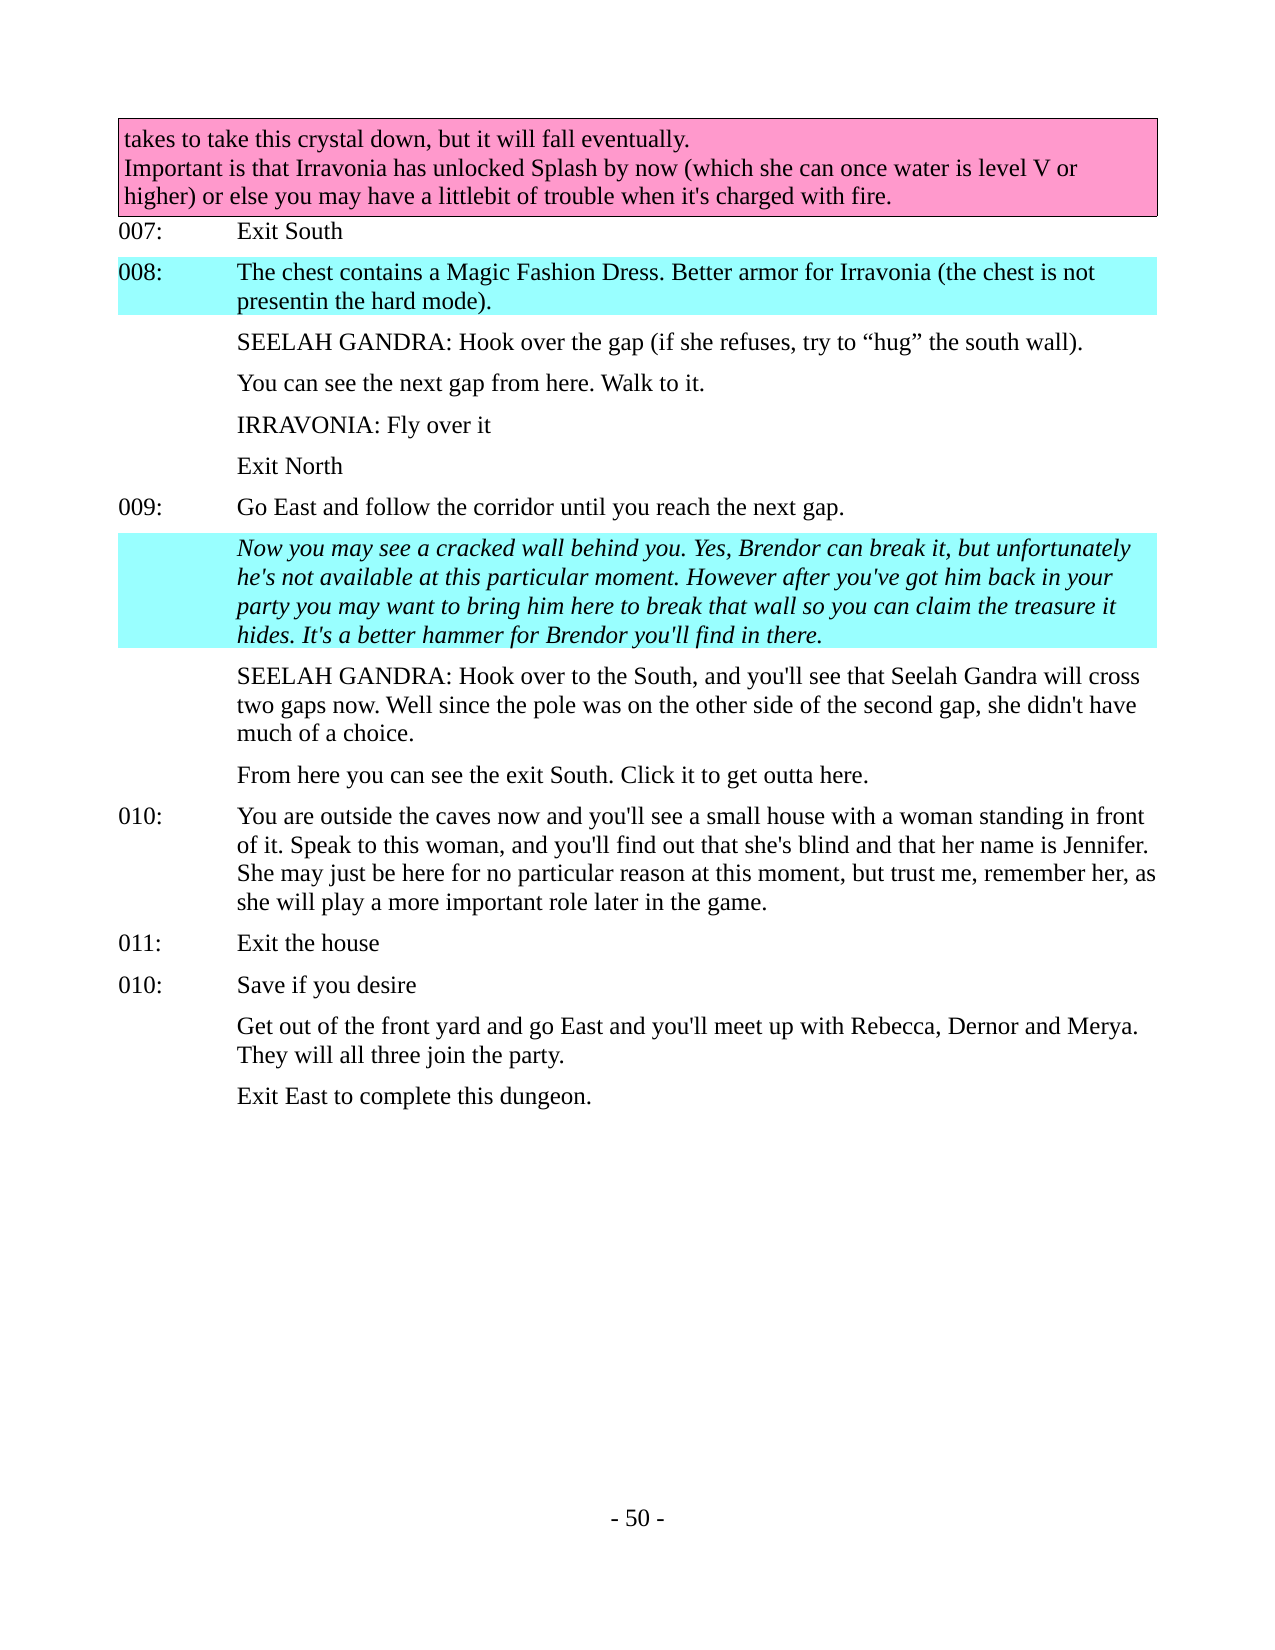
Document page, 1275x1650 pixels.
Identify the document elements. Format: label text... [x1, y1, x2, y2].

text Exit North [118, 451, 1157, 480]
text SEELAH GANDRA: Hook over the gap (if she refuses, try to “hug” the south wall). [118, 327, 1157, 356]
text 008: The chest contains a Magic Fashion Dress. Better armor for Irravonia (the chest is not presentin the hard mode). [118, 257, 1157, 315]
text 010: Save if you desire [118, 970, 1157, 998]
text You can see the next gap from here. Walk to it. [118, 368, 1157, 397]
text IRRAVONIA: Fly over it [118, 410, 1157, 438]
text Get out of the front yard and go East and you'll meet up with Rebecca, Dernor and Merya. They will all three join the party. [118, 1011, 1157, 1068]
text Exit East to complete this dungeon. [118, 1081, 1157, 1110]
text 011: Exit the house [118, 928, 1157, 957]
text SEELAH GANDRA: Hook over to the South, and you'll see that Seelah Gandra will cross two gaps now. Well since the pole was on the other side of the second gap, she didn't have much of a choice. [118, 661, 1157, 747]
text 009: Go East and follow the corridor until you reach the next gap. [118, 492, 1157, 521]
table_cell takes to take this crystal down, but it will fall eventually. Important is that Irravonia has unlocked Splash by now (which she can once water is level V or higher) or else you may have a littlebit of trouble when it's charged with fire. [119, 119, 1157, 216]
text 010: You are outside the caves now and you'll see a small house with a woman standing in front of it. Speak to this woman, and you'll find out that she's blind and that her name is Jennifer. She may just be here for no particular reason at this moment, but trust me, remember her, as she will play a more important role later in the game. [118, 801, 1157, 916]
text 007: Exit South [118, 217, 1157, 245]
text Now you may see a cracked wall behind you. Yes, Brendor can break it, but unfortunately he's not available at this particular moment. However after you've got him back in your party you may want to bring him here to break that wall so you can claim the treasure it hides. It's a better hammer for Brendor you'll find in there. [118, 533, 1157, 648]
text From here you can see the exit South. Click it to get outta here. [118, 760, 1157, 788]
